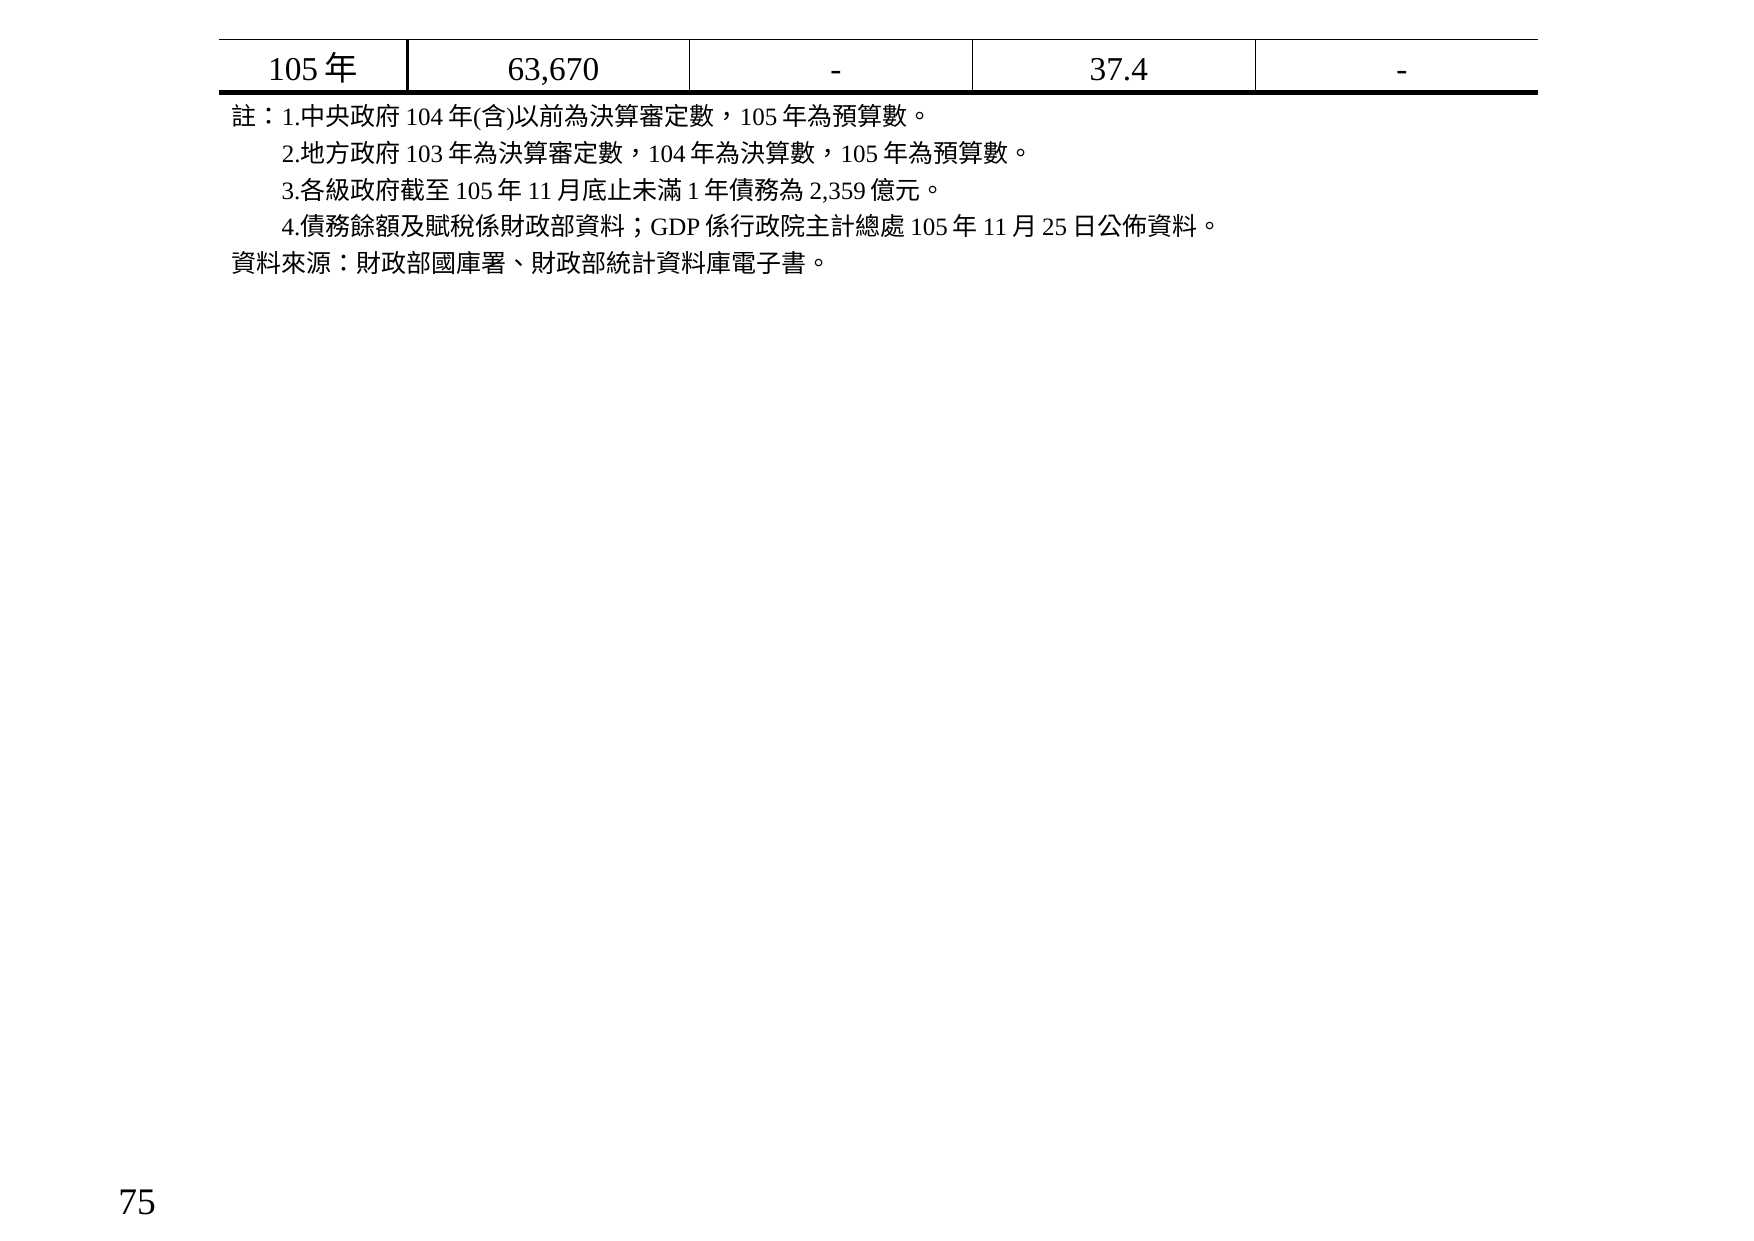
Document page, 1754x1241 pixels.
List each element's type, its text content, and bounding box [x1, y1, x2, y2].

table_cell - [690, 40, 972, 90]
text 3.各級政府截至105年11月底止未滿1年債務為2,359億元。 [128, 176, 1543, 205]
text 4.債務餘額及賦稅係財政部資料；GDP係行政院主計總處105年11月25日公佈資料。 [128, 212, 1543, 242]
table_cell 37.4 [973, 40, 1255, 90]
text 資料來源：財政部國庫署、財政部統計資料庫電子書。 [232, 249, 1543, 278]
table_cell - [1256, 40, 1538, 90]
text 2.地方政府103年為決算審定數，104年為決算數，105年為預算數。 [232, 139, 1543, 168]
text 註：1.中央政府104年(含)以前為決算審定數，105年為預算數。 [232, 102, 1543, 132]
table_cell 63,670 [409, 40, 689, 90]
table_cell 105年 [219, 40, 406, 90]
